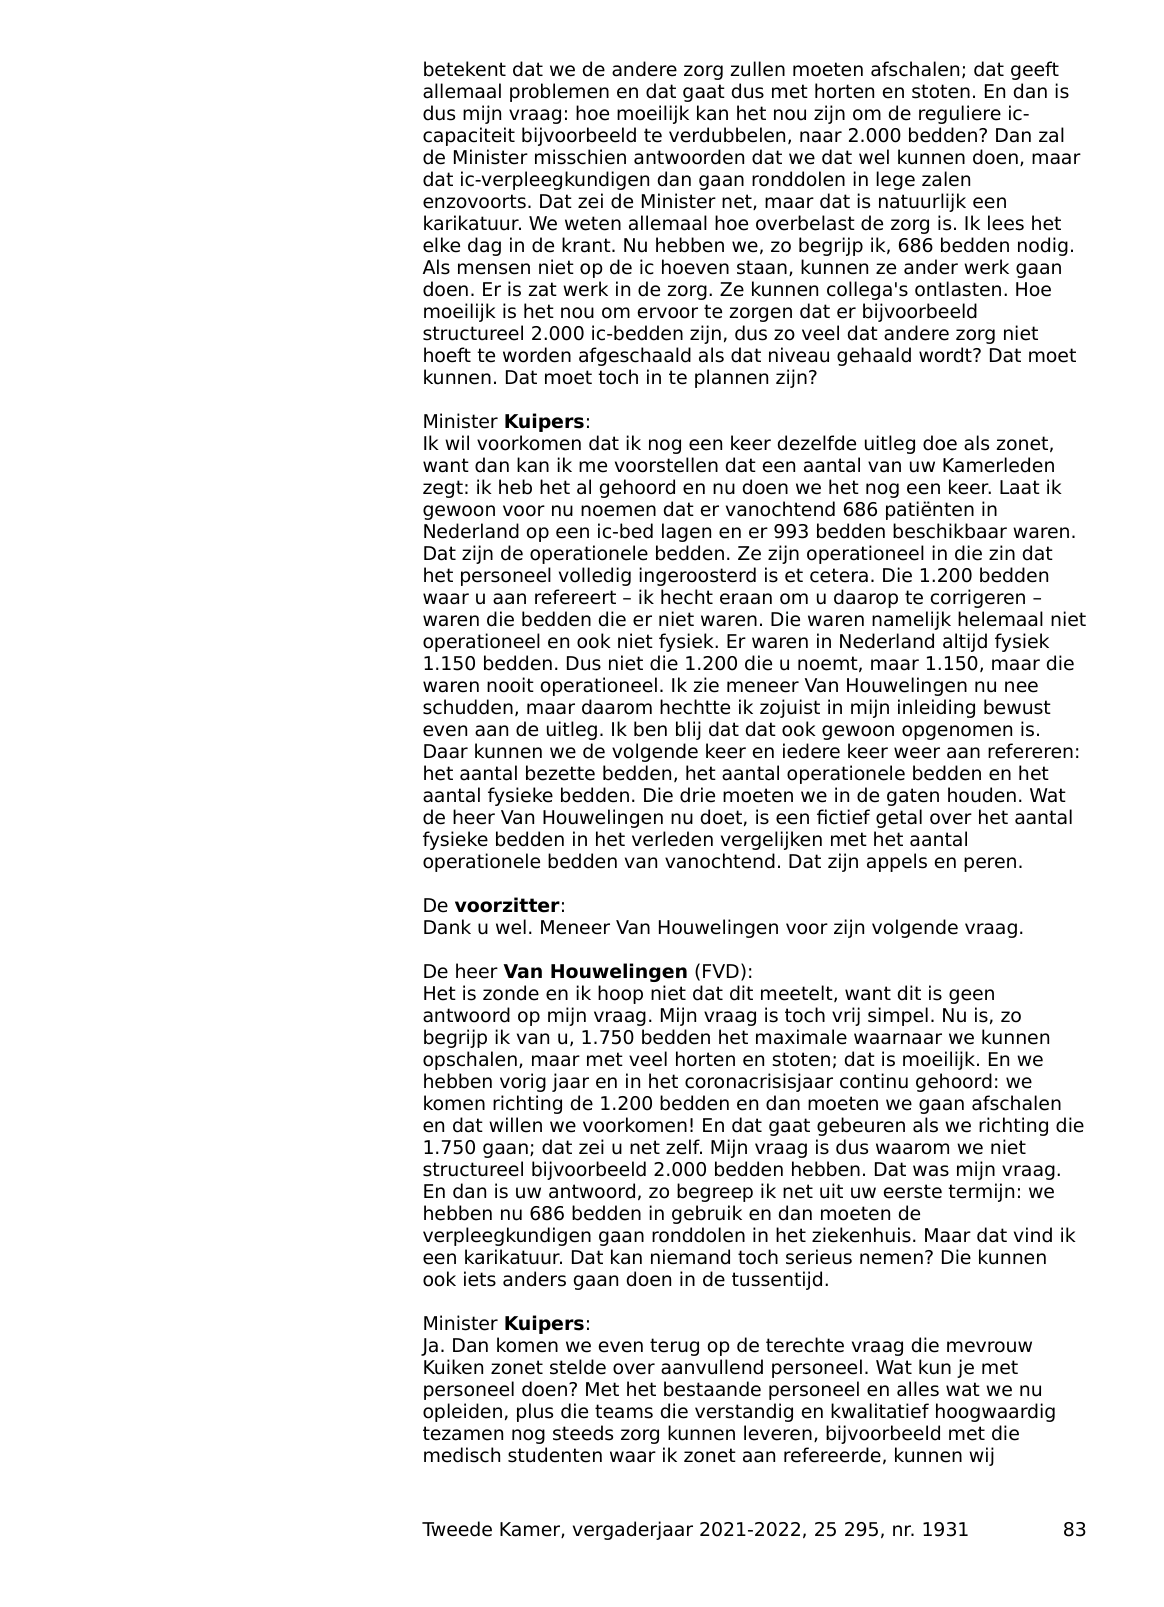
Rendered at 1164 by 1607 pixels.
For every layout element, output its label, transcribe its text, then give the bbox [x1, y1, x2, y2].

text Dank u wel. Meneer Van Houwelingen voor zijn volgende vraag. [422, 917, 1087, 939]
text Ik wil voorkomen dat ik nog een keer dezelfde uitleg doe als zonet, want dan kan ik me voorstellen dat een aantal van uw Kamerleden zegt: ik heb het al gehoord en nu doen we het nog een keer. Laat ik gewoon voor nu noemen dat er vanochtend 686 patiënten in Nederland op een ic-bed lagen en er 993 bedden beschikbaar waren. Dat zijn de operationele bedden. Ze zijn operationeel in die zin dat het personeel volledig ingeroosterd is et cetera. Die 1.200 bedden waar u aan refereert – ik hecht eraan om u daarop te corrigeren – waren die bedden die er niet waren. Die waren namelijk helemaal niet operationeel en ook niet fysiek. Er waren in Nederland altijd fysiek 1.150 bedden. Dus niet die 1.200 die u noemt, maar 1.150, maar die waren nooit operationeel. Ik zie meneer Van Houwelingen nu nee schudden, maar daarom hechtte ik zojuist in mijn inleiding bewust even aan de uitleg. Ik ben blij dat dat ook gewoon opgenomen is. Daar kunnen we de volgende keer en iedere keer weer aan refereren: het aantal bezette bedden, het aantal operationele bedden en het aantal fysieke bedden. Die drie moeten we in de gaten houden. Wat de heer Van Houwelingen nu doet, is een fictief getal over het aantal fysieke bedden in het verleden vergelijken met het aantal operationele bedden van vanochtend. Dat zijn appels en peren. [422, 433, 1087, 872]
text Het is zonde en ik hoop niet dat dit meetelt, want dit is geen antwoord op mijn vraag. Mijn vraag is toch vrij simpel. Nu is, zo begrijp ik van u, 1.750 bedden het maximale waarnaar we kunnen opschalen, maar met veel horten en stoten; dat is moeilijk. En we hebben vorig jaar en in het coronacrisisjaar continu gehoord: we komen richting de 1.200 bedden en dan moeten we gaan afschalen en dat willen we voorkomen! En dat gaat gebeuren als we richting die 1.750 gaan; dat zei u net zelf. Mijn vraag is dus waarom we niet structureel bijvoorbeeld 2.000 bedden hebben. Dat was mijn vraag. En dan is uw antwoord, zo begreep ik net uit uw eerste termijn: we hebben nu 686 bedden in gebruik en dan moeten de verpleegkundigen gaan ronddolen in het ziekenhuis. Maar dat vind ik een karikatuur. Dat kan niemand toch serieus nemen? Die kunnen ook iets anders gaan doen in de tussentijd. [422, 983, 1087, 1291]
text Ja. Dan komen we even terug op de terechte vraag die mevrouw Kuiken zonet stelde over aanvullend personeel. Wat kun je met personeel doen? Met het bestaande personeel en alles wat we nu opleiden, plus die teams die verstandig en kwalitatief hoogwaardig tezamen nog steeds zorg kunnen leveren, bijvoorbeeld met die medisch studenten waar ik zonet aan refereerde, kunnen wij [422, 1335, 1087, 1467]
text Minister Kuipers: [422, 1313, 1087, 1335]
text De heer Van Houwelingen (FVD): [422, 961, 1087, 983]
text De voorzitter: [422, 895, 1087, 917]
text betekent dat we de andere zorg zullen moeten afschalen; dat geeft allemaal problemen en dat gaat dus met horten en stoten. En dan is dus mijn vraag: hoe moeilijk kan het nou zijn om de reguliere ic-capaciteit bijvoorbeeld te verdubbelen, naar 2.000 bedden? Dan zal de Minister misschien antwoorden dat we dat wel kunnen doen, maar dat ic-verpleegkundigen dan gaan ronddolen in lege zalen enzovoorts. Dat zei de Minister net, maar dat is natuurlijk een karikatuur. We weten allemaal hoe overbelast de zorg is. Ik lees het elke dag in de krant. Nu hebben we, zo begrijp ik, 686 bedden nodig. Als mensen niet op de ic hoeven staan, kunnen ze ander werk gaan doen. Er is zat werk in de zorg. Ze kunnen collega's ontlasten. Hoe moeilijk is het nou om ervoor te zorgen dat er bijvoorbeeld structureel 2.000 ic-bedden zijn, dus zo veel dat andere zorg niet hoeft te worden afgeschaald als dat niveau gehaald wordt? Dat moet kunnen. Dat moet toch in te plannen zijn? [422, 59, 1087, 389]
text Minister Kuipers: [422, 411, 1087, 433]
